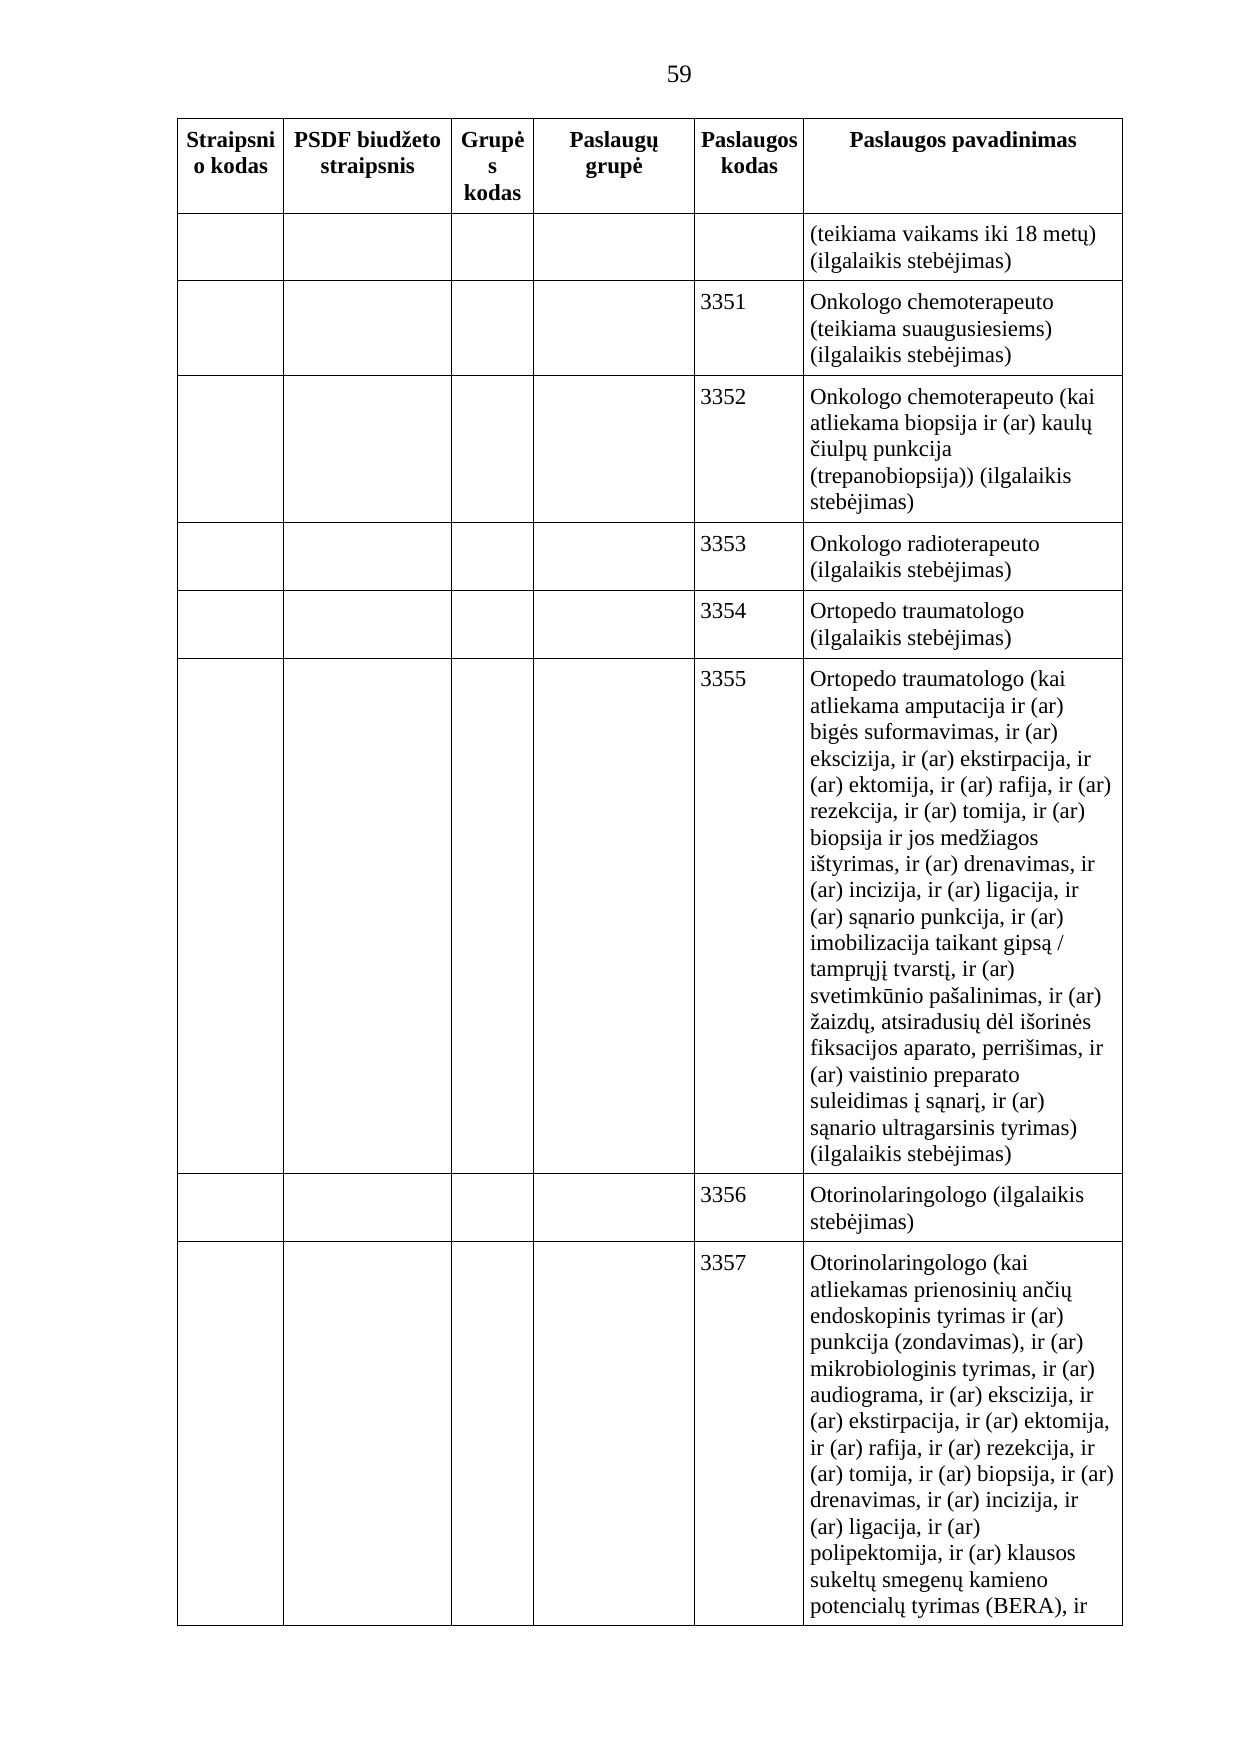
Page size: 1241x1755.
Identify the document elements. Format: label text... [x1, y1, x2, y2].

table_cell 3357 [695, 1242, 803, 1625]
table_cell [452, 376, 533, 522]
table_cell Otorinolaringologo (ilgalaikis stebėjimas) [804, 1174, 1122, 1241]
table_cell [284, 591, 451, 657]
table_cell [534, 281, 694, 374]
table_cell [178, 523, 283, 589]
table_cell [534, 376, 694, 522]
table_header Grupės kodas [452, 119, 533, 212]
table_cell [534, 214, 694, 280]
table_cell 3354 [695, 591, 803, 657]
table_cell [284, 1174, 451, 1241]
table_cell 3356 [695, 1174, 803, 1241]
table_cell 3353 [695, 523, 803, 589]
table_cell [178, 591, 283, 657]
table_cell [178, 1242, 283, 1625]
table_cell [534, 659, 694, 1173]
table_cell [452, 214, 533, 280]
table_cell [284, 1242, 451, 1625]
table_cell [534, 523, 694, 589]
table_cell Ortopedo traumatologo (kai atliekama amputacija ir (ar) bigės suformavimas, ir (ar) ekscizija, ir (ar) ekstirpacija, ir (ar) ektomija, ir (ar) rafija, ir (ar) rezekcija, ir (ar) tomija, ir (ar) biopsija ir jos medžiagos ištyrimas, ir (ar) drenavimas, ir (ar) incizija, ir (ar) ligacija, ir (ar) sąnario punkcija, ir (ar) imobilizacija taikant gipsą / tamprųjį tvarstį, ir (ar) svetimkūnio pašalinimas, ir (ar) žaizdų, atsiradusių dėl išorinės fiksacijos aparato, perrišimas, ir (ar) vaistinio preparato suleidimas į sąnarį, ir (ar) sąnario ultragarsinis tyrimas) (ilgalaikis stebėjimas) [804, 659, 1122, 1173]
table_cell 3351 [695, 281, 803, 374]
table_cell [534, 591, 694, 657]
table_cell [178, 281, 283, 374]
table_cell (teikiama vaikams iki 18 metų) (ilgalaikis stebėjimas) [804, 214, 1122, 280]
table_cell [284, 214, 451, 280]
table_cell [534, 1174, 694, 1241]
table_cell [534, 1242, 694, 1625]
table_cell [452, 1242, 533, 1625]
table_cell 3352 [695, 376, 803, 522]
table_cell [284, 281, 451, 374]
table_cell Onkologo chemoterapeuto (teikiama suaugusiesiems) (ilgalaikis stebėjimas) [804, 281, 1122, 374]
table_cell 3355 [695, 659, 803, 1173]
table_cell Onkologo radioterapeuto (ilgalaikis stebėjimas) [804, 523, 1122, 589]
table_header Paslaugos kodas [695, 119, 803, 212]
table_cell [284, 523, 451, 589]
table_header Paslaugos pavadinimas [804, 119, 1122, 212]
table_header Straipsnio kodas [178, 119, 283, 212]
table_cell [284, 659, 451, 1173]
table_cell [452, 659, 533, 1173]
table_cell [452, 281, 533, 374]
table_cell [452, 591, 533, 657]
table_cell [178, 214, 283, 280]
table_cell [284, 376, 451, 522]
table_cell [695, 214, 803, 280]
table_cell [178, 659, 283, 1173]
table_cell Onkologo chemoterapeuto (kai atliekama biopsija ir (ar) kaulų čiulpų punkcija (trepanobiopsija)) (ilgalaikis stebėjimas) [804, 376, 1122, 522]
table_cell Ortopedo traumatologo (ilgalaikis stebėjimas) [804, 591, 1122, 657]
table_cell Otorinolaringologo (kai atliekamas prienosinių ančių endoskopinis tyrimas ir (ar) punkcija (zondavimas), ir (ar) mikrobiologinis tyrimas, ir (ar) audiograma, ir (ar) ekscizija, ir (ar) ekstirpacija, ir (ar) ektomija, ir (ar) rafija, ir (ar) rezekcija, ir (ar) tomija, ir (ar) biopsija, ir (ar) drenavimas, ir (ar) incizija, ir (ar) ligacija, ir (ar) polipektomija, ir (ar) klausos sukeltų smegenų kamieno potencialų tyrimas (BERA), ir [804, 1242, 1122, 1625]
table_cell [178, 1174, 283, 1241]
table_header Paslaugų grupė [534, 119, 694, 212]
table_cell [452, 1174, 533, 1241]
table_cell [178, 376, 283, 522]
table_header PSDF biudžeto straipsnis [284, 119, 451, 212]
table_cell [452, 523, 533, 589]
